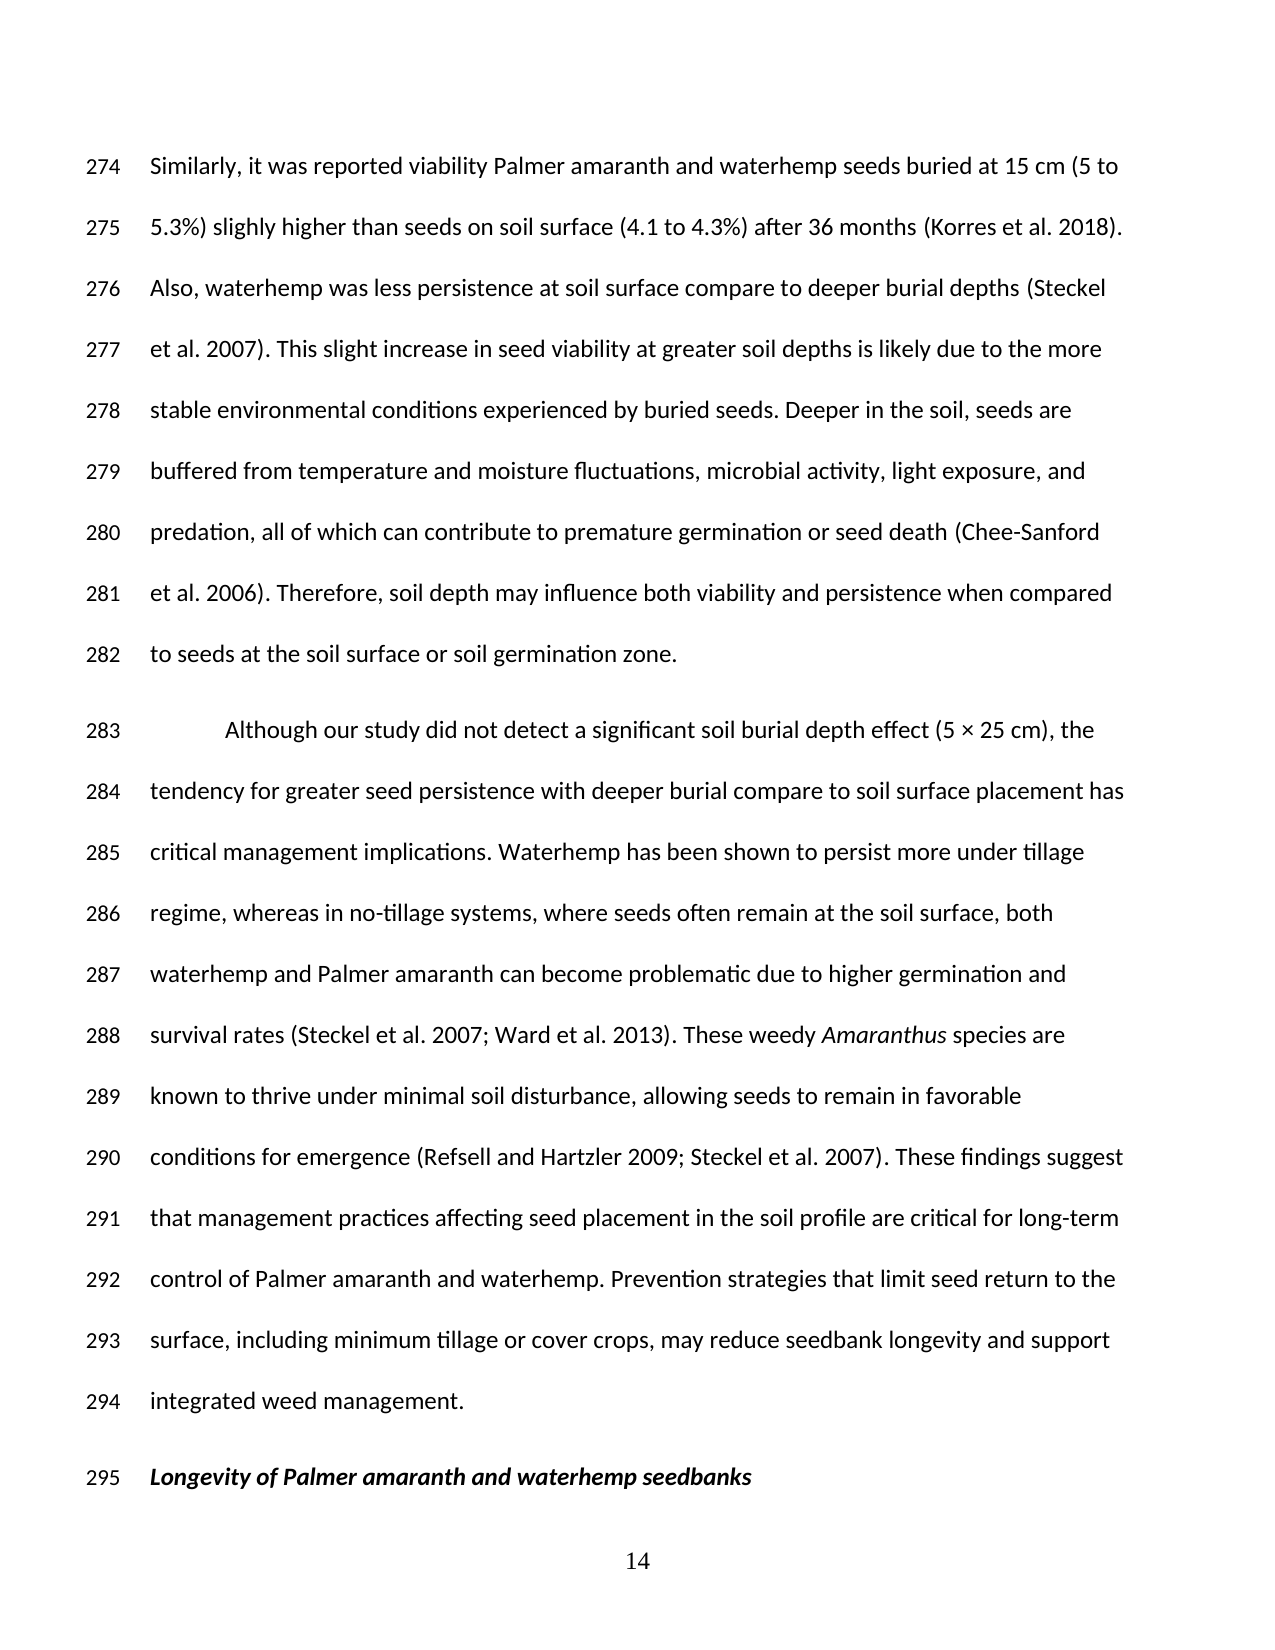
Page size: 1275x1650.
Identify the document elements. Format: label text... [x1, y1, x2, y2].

text Longevity of Palmer amaranth and waterhemp seedbanks [150, 1461, 1125, 1492]
text Similarly, it was reported viability Palmer amaranth and waterhemp seeds buried at 15 cm (5 to 5.3%) slighly higher than seeds on soil surface (4.1 to 4.3%) after 36 months (Korres et al. 2018). Also, waterhemp was less persistence at soil surface compare to deeper burial depths (Steckel et al. 2007). This slight increase in seed viability at greater soil depths is likely due to the more stable environmental conditions experienced by buried seeds. Deeper in the soil, seeds are buffered from temperature and moisture fluctuations, microbial activity, light exposure, and predation, all of which can contribute to premature germination or seed death (Chee-Sanford et al. 2006). Therefore, soil depth may influence both viability and persistence when compared to seeds at the soil surface or soil germination zone. [150, 150, 1125, 669]
text Although our study did not detect a significant soil burial depth effect (5 × 25 cm), the tendency for greater seed persistence with deeper burial compare to soil surface placement has critical management implications. Waterhemp has been shown to persist more under tillage regime, whereas in no-tillage systems, where seeds often remain at the soil surface, both waterhemp and Palmer amaranth can become problematic due to higher germination and survival rates (Steckel et al. 2007; Ward et al. 2013). These weedy Amaranthus species are known to thrive under minimal soil disturbance, allowing seeds to remain in favorable conditions for emergence (Refsell and Hartzler 2009; Steckel et al. 2007). These findings suggest that management practices affecting seed placement in the soil profile are critical for long-term control of Palmer amaranth and waterhemp. Prevention strategies that limit seed return to the surface, including minimum tillage or cover crops, may reduce seedbank longevity and support integrated weed management. [150, 714, 1125, 1416]
